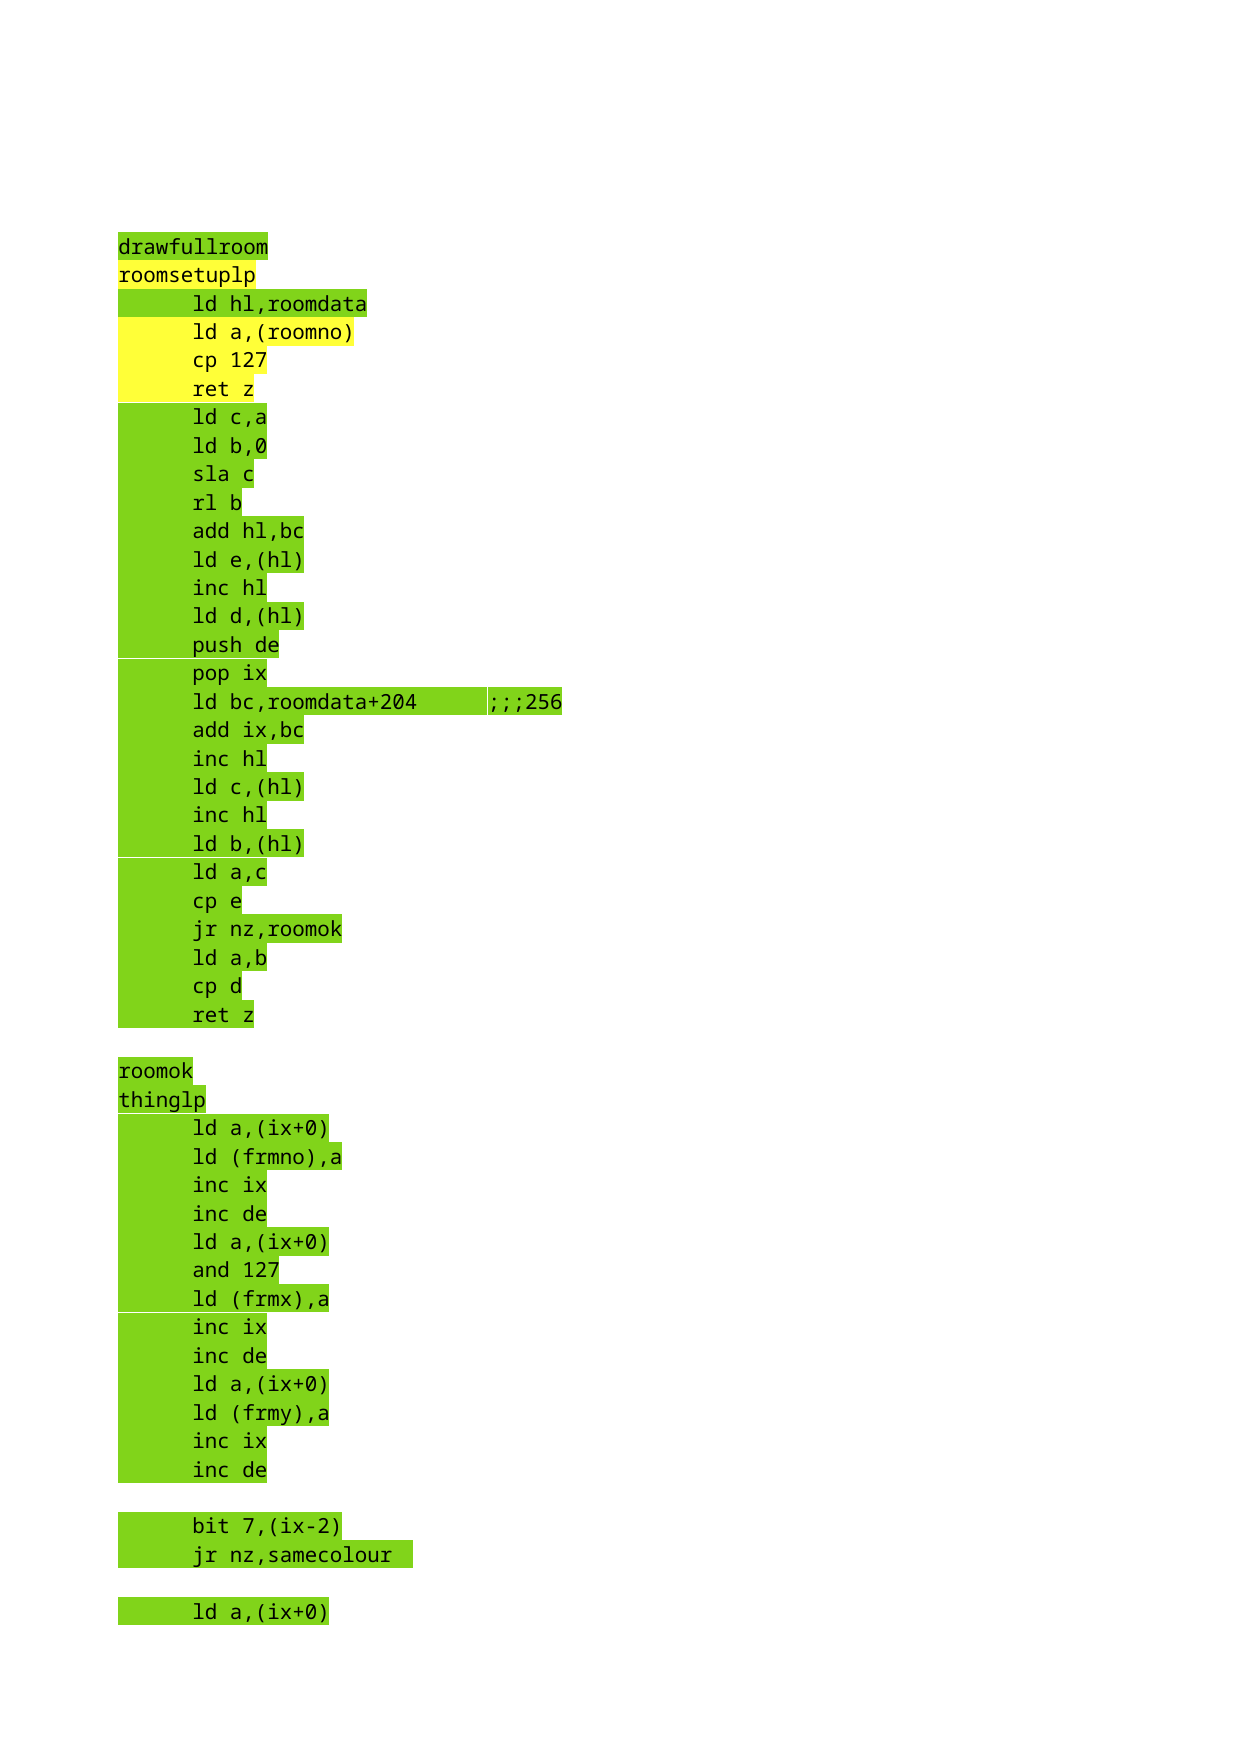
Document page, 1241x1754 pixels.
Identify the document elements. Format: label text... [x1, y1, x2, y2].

text inc ix [118, 1426, 1122, 1455]
text ld e,(hl) [118, 545, 1122, 573]
text ld (frmno),a [118, 1142, 1122, 1170]
text ld b,0 [118, 431, 1122, 459]
text thinglp [118, 1085, 1122, 1113]
text ld c,a [118, 402, 1122, 431]
text inc de [118, 1341, 1122, 1369]
text inc hl [118, 801, 1122, 829]
text cp e [118, 886, 1122, 914]
text jr nz,roomok [118, 914, 1122, 943]
text inc ix [118, 1312, 1122, 1341]
text roomsetuplp [118, 260, 1122, 289]
text ld a,(ix+0) [118, 1227, 1122, 1256]
text ld a,(roomno) [118, 317, 1122, 346]
text inc de [118, 1455, 1122, 1483]
text drawfullroom [118, 232, 1122, 260]
text inc hl [118, 744, 1122, 772]
text inc hl [118, 573, 1122, 602]
text add hl,bc [118, 516, 1122, 545]
text push de [118, 630, 1122, 658]
text cp d [118, 971, 1122, 1000]
text ld a,(ix+0) [118, 1113, 1122, 1142]
text ld a,(ix+0) [118, 1369, 1122, 1398]
text ld d,(hl) [118, 602, 1122, 630]
text ld c,(hl) [118, 772, 1122, 801]
text add ix,bc [118, 715, 1122, 744]
text ret z [118, 374, 1122, 402]
text inc de [118, 1199, 1122, 1227]
text ld (frmy),a [118, 1398, 1122, 1426]
text ld a,c [118, 857, 1122, 886]
text ld a,b [118, 943, 1122, 971]
text jr nz,samecolour [118, 1540, 1122, 1568]
text ld a,(ix+0) [118, 1597, 1122, 1625]
text pop ix [118, 658, 1122, 687]
text roomok [118, 1057, 1122, 1085]
text inc ix [118, 1170, 1122, 1199]
text cp 127 [118, 346, 1122, 374]
text ret z [118, 1000, 1122, 1028]
text ld hl,roomdata [118, 289, 1122, 317]
text ld b,(hl) [118, 829, 1122, 857]
text rl b [118, 488, 1122, 516]
text sla c [118, 459, 1122, 488]
text ld (frmx),a [118, 1284, 1122, 1312]
text and 127 [118, 1256, 1122, 1284]
text bit 7,(ix-2) [118, 1512, 1122, 1540]
text ld bc,roomdata+204 ;;;256 [118, 687, 1122, 715]
